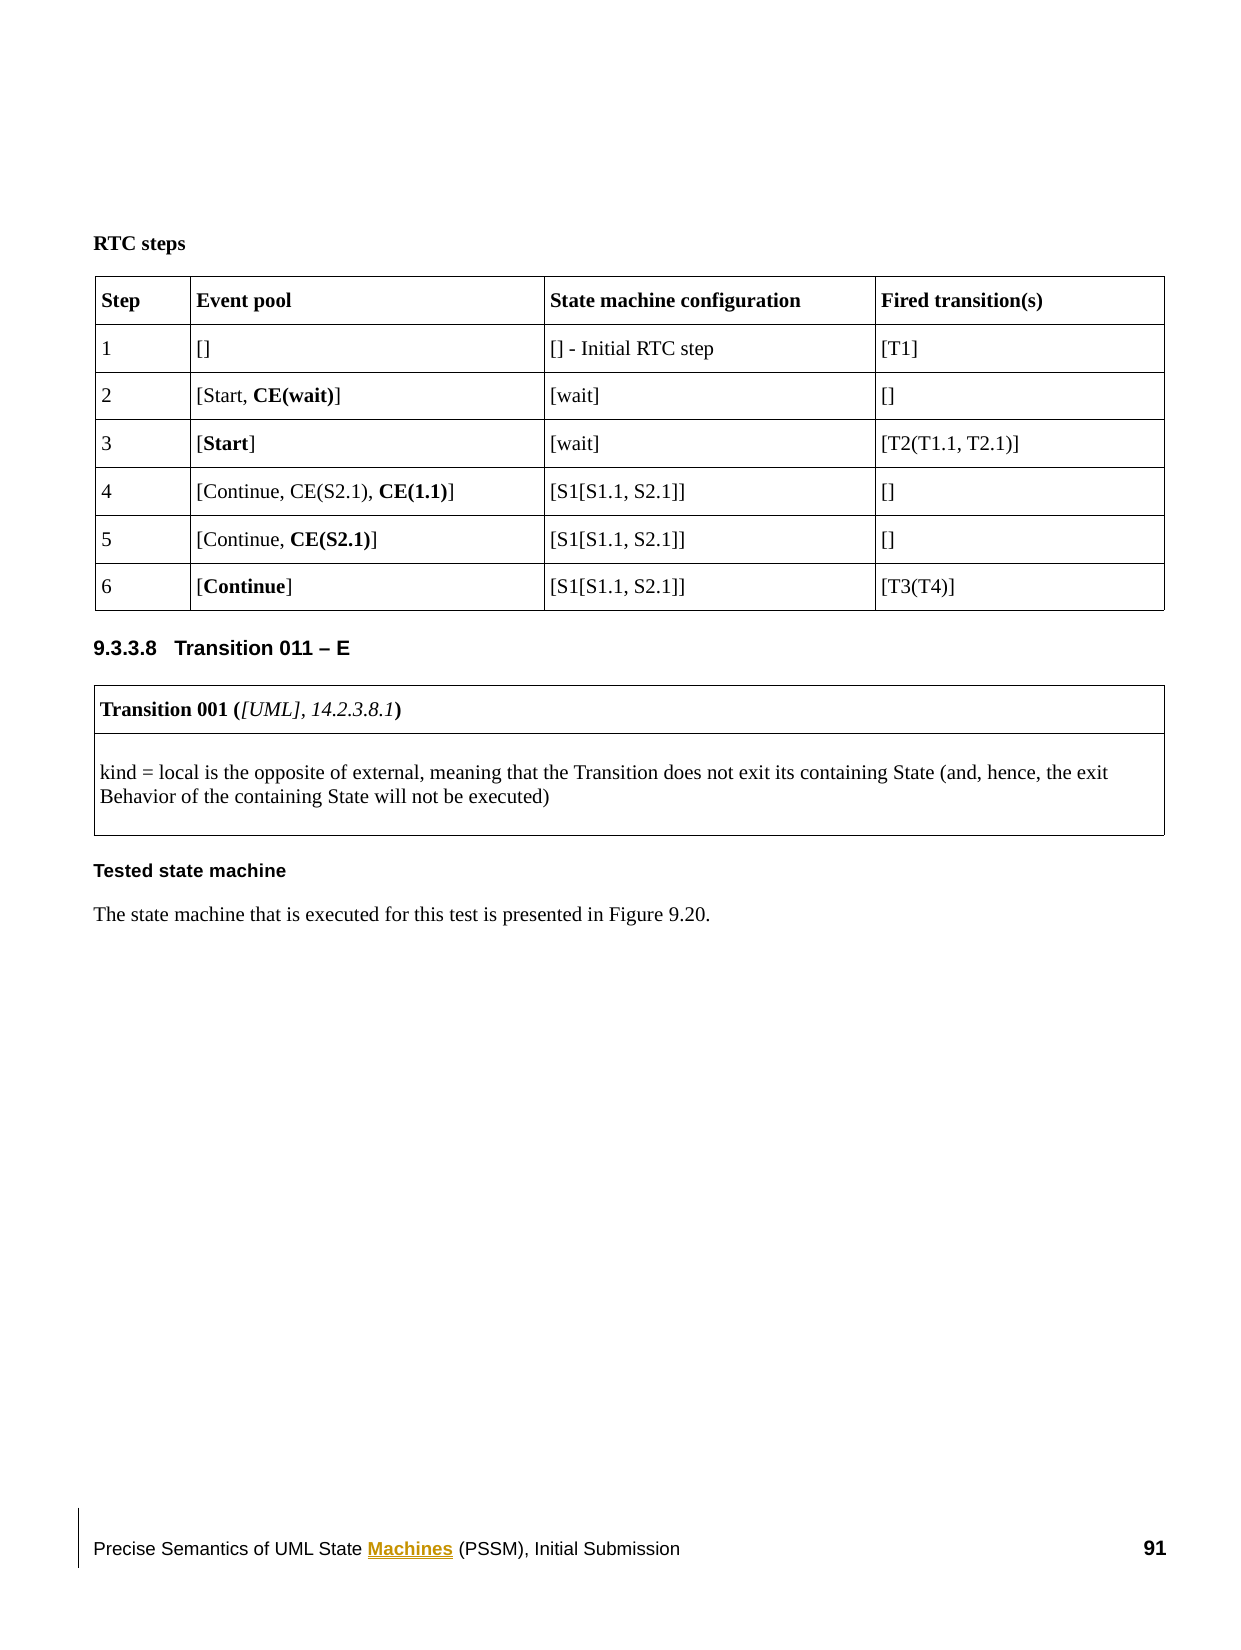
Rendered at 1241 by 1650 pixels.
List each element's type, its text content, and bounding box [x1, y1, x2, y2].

table_cell 3 [96, 420, 190, 467]
table_cell [T1] [876, 325, 1164, 372]
table_cell 4 [96, 468, 190, 515]
table_cell [wait] [545, 373, 875, 419]
table_cell [] [191, 325, 544, 372]
table_cell [] - Initial RTC step [545, 325, 875, 372]
table_cell [Start] [191, 420, 544, 467]
table_header State machine configuration [545, 277, 875, 324]
table_cell [Continue, CE(S2.1)] [191, 516, 544, 562]
table_cell [S1[S1.1, S2.1]] [545, 468, 875, 515]
table_header Event pool [191, 277, 544, 324]
table_header Step [96, 277, 190, 324]
subtitle Transition 011 – E [93, 635, 1164, 660]
table_cell [Continue] [191, 564, 544, 610]
table_cell kind = local is the opposite of external, meaning that the Transition does not exit its containing State (and, hence, the exit Behavior of the containing State will not be executed) [95, 734, 1164, 835]
table_cell [] [876, 468, 1164, 515]
table_cell 1 [96, 325, 190, 372]
table_cell [] [876, 373, 1164, 419]
table_cell [Continue, CE(S2.1), CE(1.1)] [191, 468, 544, 515]
table_cell [S1[S1.1, S2.1]] [545, 564, 875, 610]
subtitle Tested state machine [93, 860, 1164, 881]
table_header Fired transition(s) [876, 277, 1164, 324]
text The state machine that is executed for this test is presented in Figure 9.20. [93, 902, 1164, 926]
table_header Transition 001 ([UML], 14.2.3.8.1) [95, 686, 1164, 733]
table_cell [S1[S1.1, S2.1]] [545, 516, 875, 562]
table_cell [wait] [545, 420, 875, 467]
table_cell 5 [96, 516, 190, 562]
table_cell 6 [96, 564, 190, 610]
table_cell [] [876, 516, 1164, 562]
text RTC steps [93, 231, 1164, 255]
table_cell [T3(T4)] [876, 564, 1164, 610]
table_cell 2 [96, 373, 190, 419]
table_cell [T2(T1.1, T2.1)] [876, 420, 1164, 467]
table_cell [Start, CE(wait)] [191, 373, 544, 419]
